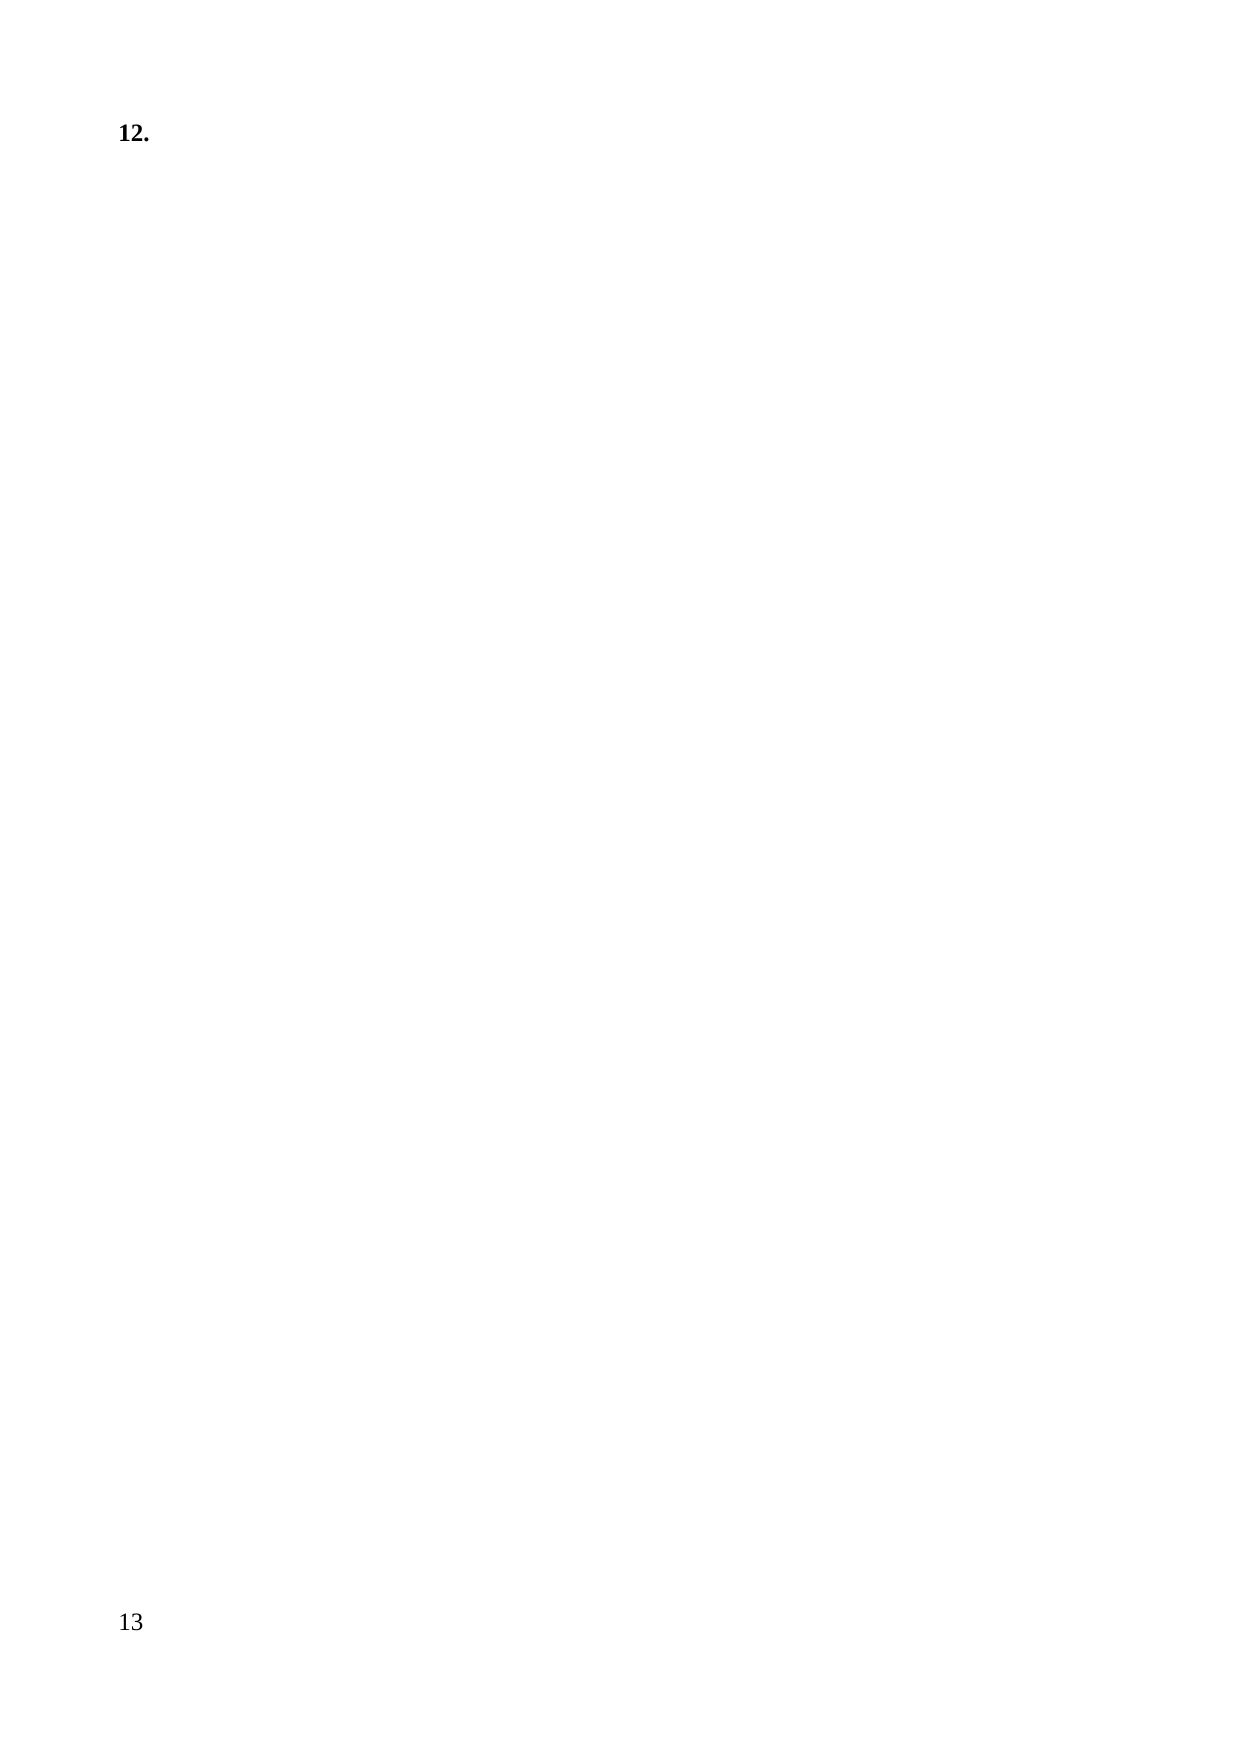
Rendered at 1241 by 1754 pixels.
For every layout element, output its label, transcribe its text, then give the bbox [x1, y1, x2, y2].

text 12. [118, 118, 1122, 147]
